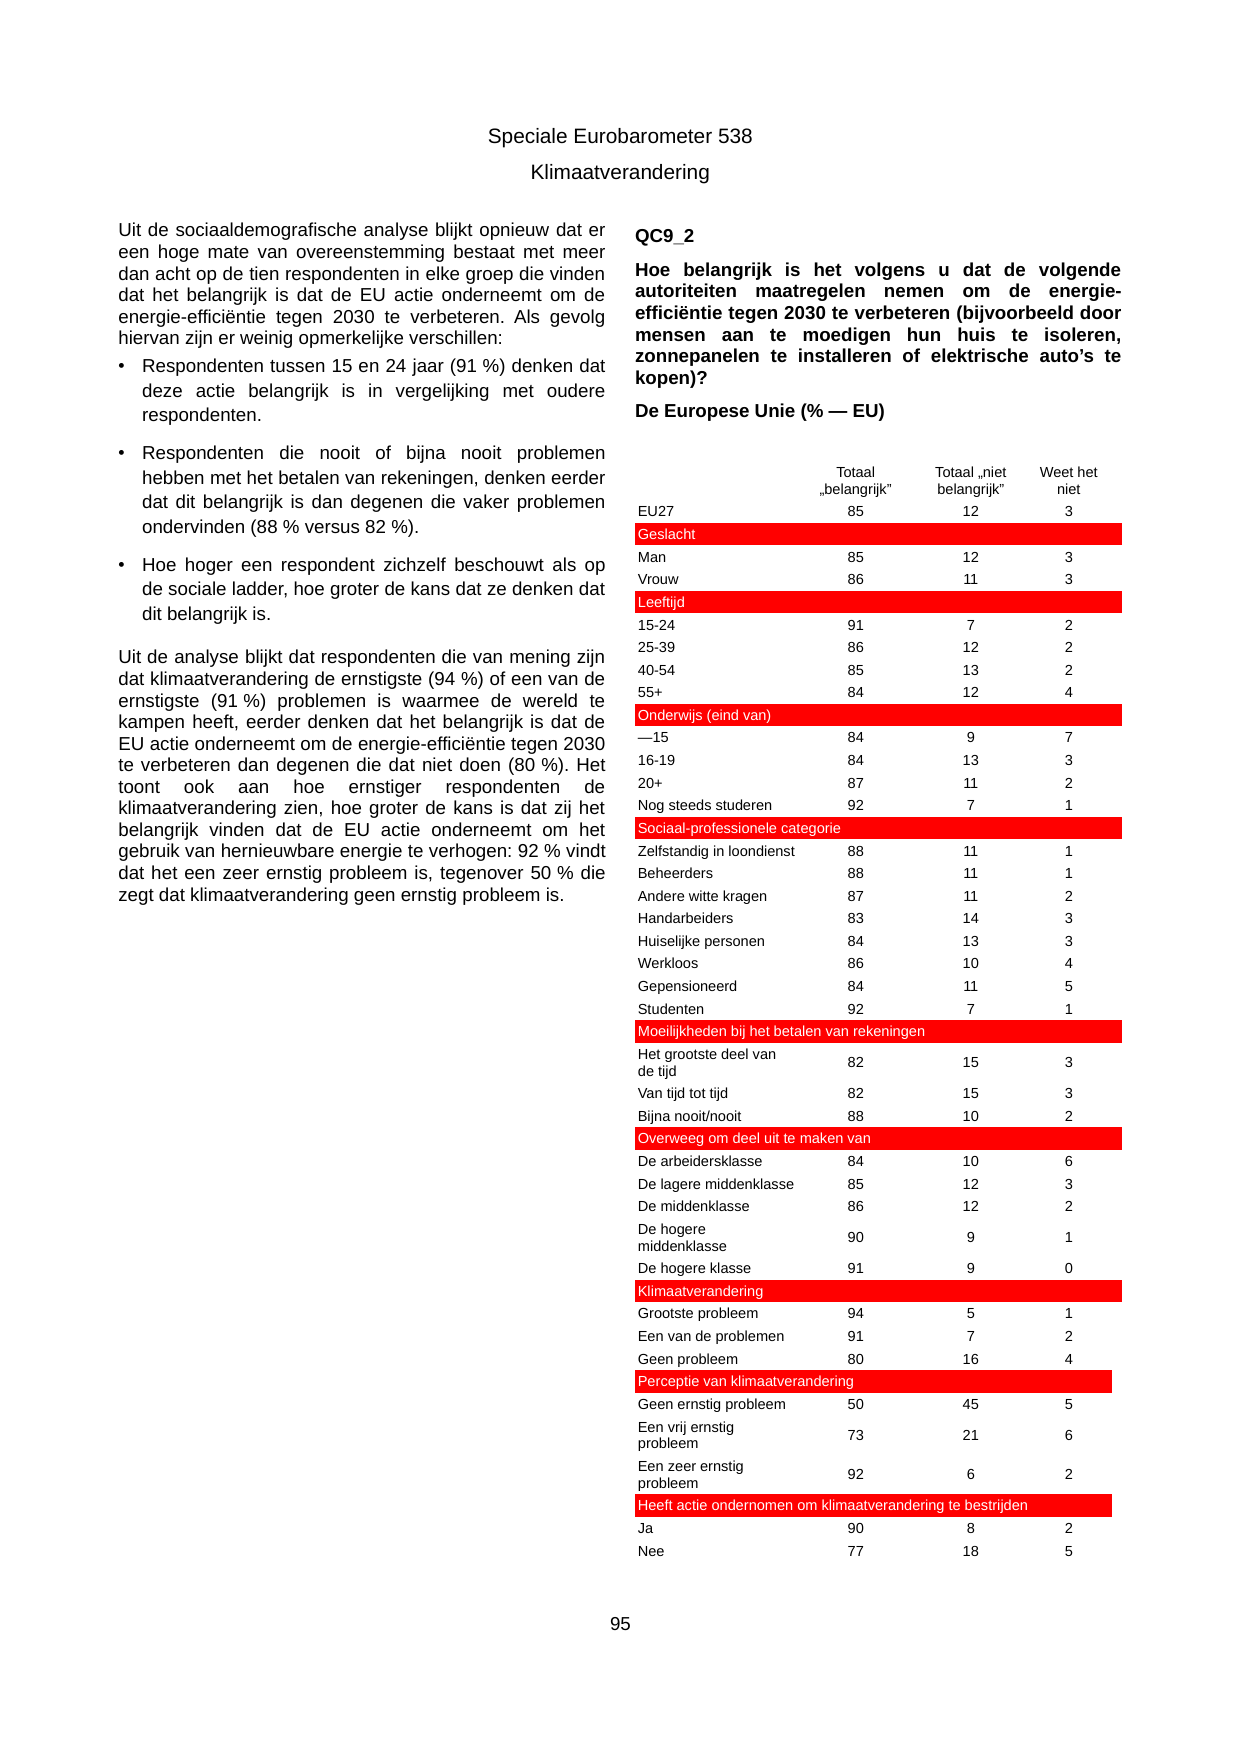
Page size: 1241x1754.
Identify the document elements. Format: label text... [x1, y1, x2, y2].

table_cell 92 [799, 998, 912, 1020]
table_cell 92 [799, 1455, 912, 1494]
table_cell 2 [1029, 1517, 1108, 1539]
table_cell —15 [635, 726, 798, 749]
table_cell 1 [1029, 1302, 1108, 1325]
table_cell De arbeidersklasse [635, 1150, 798, 1172]
table_cell Onderwijs (eind van) [635, 704, 1122, 726]
table_cell 87 [799, 885, 912, 907]
text De Europese Unie (% — EU) [635, 400, 1122, 421]
table_cell Perceptie van klimaatverandering [635, 1370, 1112, 1393]
table_cell 2 [1029, 1195, 1108, 1218]
table_cell 80 [799, 1348, 912, 1370]
table_cell 91 [799, 613, 912, 636]
table_cell [1109, 749, 1122, 771]
table_cell Bijna nooit/nooit [635, 1105, 798, 1127]
table_cell [1109, 952, 1122, 975]
table_header [1109, 461, 1122, 500]
table_cell Het grootste deel van de tijd [635, 1043, 798, 1082]
table_cell 40-54 [635, 659, 798, 681]
table_cell 45 [913, 1393, 1029, 1415]
table_cell [1109, 907, 1122, 930]
table_cell Geen ernstig probleem [635, 1393, 798, 1415]
table_cell 7 [1029, 726, 1108, 749]
table_cell 12 [913, 1173, 1029, 1195]
table_cell Leeftijd [635, 591, 1122, 613]
table_cell [1109, 885, 1122, 907]
table_cell 20+ [635, 771, 798, 794]
table_cell 11 [913, 975, 1029, 997]
table_cell 11 [913, 771, 1029, 794]
table_cell 84 [799, 1150, 912, 1172]
table_cell 13 [913, 930, 1029, 952]
table_cell Moeilijkheden bij het betalen van rekeningen [635, 1020, 1122, 1043]
table_cell Sociaal-professionele categorie [635, 817, 1122, 839]
table_cell 7 [913, 613, 1029, 636]
table_cell [1109, 568, 1122, 591]
table_cell 1 [1029, 998, 1108, 1020]
table_cell 88 [799, 1105, 912, 1127]
table_cell Handarbeiders [635, 907, 798, 930]
table_cell 15 [913, 1043, 1029, 1082]
table_cell Een zeer ernstig probleem [635, 1455, 798, 1494]
table_cell [1109, 1195, 1122, 1218]
table_cell [1109, 1415, 1122, 1455]
table_cell Beheerders [635, 862, 798, 884]
table_cell 9 [913, 1257, 1029, 1280]
table_cell 84 [799, 681, 912, 704]
table_cell [1109, 998, 1122, 1020]
table_cell 6 [913, 1455, 1029, 1494]
table_cell [1109, 1348, 1122, 1370]
table_header [635, 461, 798, 500]
list Hoe hoger een respondent zichzelf beschouwt als op de sociale ladder, hoe groter de kans dat ze denken dat dit belangrijk is. [118, 553, 605, 624]
table_cell Heeft actie ondernomen om klimaatverandering te bestrijden [635, 1494, 1112, 1517]
table_cell 4 [1029, 1348, 1108, 1370]
table_cell 86 [799, 636, 912, 658]
table_cell 2 [1029, 1325, 1108, 1347]
table_cell [1109, 1325, 1122, 1347]
table_cell 85 [799, 500, 912, 523]
table_cell [1109, 613, 1122, 636]
table_cell De hogere klasse [635, 1257, 798, 1280]
table_cell 73 [799, 1415, 912, 1455]
table_cell 5 [1029, 975, 1108, 997]
table_cell Gepensioneerd [635, 975, 798, 997]
table_cell [1109, 1257, 1122, 1280]
table_cell 12 [913, 681, 1029, 704]
table_cell 12 [913, 500, 1029, 523]
table_cell 84 [799, 726, 912, 749]
table_cell 2 [1029, 1455, 1108, 1494]
table_cell 11 [913, 862, 1029, 884]
table_cell 1 [1029, 794, 1108, 817]
list Respondenten die nooit of bijna nooit problemen hebben met het betalen van rekeningen, denken eerder dat dit belangrijk is dan degenen die vaker problemen ondervinden (88 % versus 82 %). [118, 442, 605, 538]
table_cell De lagere middenklasse [635, 1173, 798, 1195]
table_cell 82 [799, 1043, 912, 1082]
text Uit de sociaaldemografische analyse blijkt opnieuw dat er een hoge mate van overeenstemming bestaat met meer dan acht op de tien respondenten in elke groep die vinden dat het belangrijk is dat de EU actie onderneemt om de energie-efficiëntie tegen 2030 te verbeteren. Als gevolg hiervan zijn er weinig opmerkelijke verschillen: [118, 219, 605, 349]
table_cell Van tijd tot tijd [635, 1082, 798, 1105]
table_cell 84 [799, 749, 912, 771]
table_cell [1109, 1455, 1122, 1494]
text Hoe belangrijk is het volgens u dat de volgende autoriteiten maatregelen nemen om de energie-efficiëntie tegen 2030 te verbeteren (bijvoorbeeld door mensen aan te moedigen hun huis te isoleren, zonnepanelen te installeren of elektrische auto’s te kopen)? [635, 259, 1122, 388]
table_cell [1109, 975, 1122, 997]
table_cell [1109, 771, 1122, 794]
table_cell 91 [799, 1325, 912, 1347]
table_cell 6 [1029, 1150, 1108, 1172]
table_cell 4 [1029, 681, 1108, 704]
table_cell 86 [799, 568, 912, 591]
table_cell 87 [799, 771, 912, 794]
table_cell 88 [799, 862, 912, 884]
table_cell 11 [913, 839, 1029, 862]
table_cell Geen probleem [635, 1348, 798, 1370]
table_cell Man [635, 545, 798, 568]
table_cell 88 [799, 839, 912, 862]
table_cell 1 [1029, 862, 1108, 884]
table_cell 6 [1029, 1415, 1108, 1455]
table_cell 0 [1029, 1257, 1108, 1280]
table_cell [1109, 1173, 1122, 1195]
table_cell [1109, 681, 1122, 704]
table_cell 12 [913, 545, 1029, 568]
table_cell [1109, 500, 1122, 523]
table_cell 55+ [635, 681, 798, 704]
table_cell 94 [799, 1302, 912, 1325]
table_cell 77 [799, 1539, 912, 1562]
table_cell [1109, 726, 1122, 749]
table_cell 90 [799, 1517, 912, 1539]
table_cell [1109, 1105, 1122, 1127]
table_cell 3 [1029, 907, 1108, 930]
table_cell Geslacht [635, 523, 1122, 545]
table_cell [1109, 1150, 1122, 1172]
table_cell De middenklasse [635, 1195, 798, 1218]
table_cell 9 [913, 1218, 1029, 1257]
table_cell 8 [913, 1517, 1029, 1539]
table_cell Andere witte kragen [635, 885, 798, 907]
table_cell [1109, 1393, 1122, 1415]
table_cell 3 [1029, 500, 1108, 523]
table_cell 3 [1029, 545, 1108, 568]
table_cell 5 [913, 1302, 1029, 1325]
table_cell 5 [1029, 1393, 1108, 1415]
table_cell Een vrij ernstig probleem [635, 1415, 798, 1455]
table_cell 13 [913, 659, 1029, 681]
table_cell 7 [913, 998, 1029, 1020]
table_cell 2 [1029, 885, 1108, 907]
table_cell [1109, 930, 1122, 952]
table_cell 7 [913, 794, 1029, 817]
table_cell 3 [1029, 568, 1108, 591]
table_header Weet het niet [1029, 461, 1108, 500]
text QC9_2 [635, 225, 1122, 247]
table_cell EU27 [635, 500, 798, 523]
table_cell 84 [799, 930, 912, 952]
table_cell 14 [913, 907, 1029, 930]
table_cell 83 [799, 907, 912, 930]
table_cell 85 [799, 1173, 912, 1195]
text Uit de analyse blijkt dat respondenten die van mening zijn dat klimaatverandering de ernstigste (94 %) of een van de ernstigste (91 %) problemen is waarmee de wereld te kampen heeft, eerder denken dat het belangrijk is dat de EU actie onderneemt om de energie-efficiëntie tegen 2030 te verbeteren dan degenen die dat niet doen (80 %). Het toont ook aan hoe ernstiger respondenten de klimaatverandering zien, hoe groter de kans is dat zij het belangrijk vinden dat de EU actie onderneemt om het gebruik van hernieuwbare energie te verhogen: 92 % vindt dat het een zeer ernstig probleem is, tegenover 50 % die zegt dat klimaatverandering geen ernstig probleem is. [118, 646, 605, 905]
table_cell [1109, 1517, 1122, 1539]
table_cell 10 [913, 952, 1029, 975]
table_cell 1 [1029, 839, 1108, 862]
table_header Totaal „niet belangrijk” [913, 461, 1029, 500]
table_cell 85 [799, 545, 912, 568]
table_cell 3 [1029, 1082, 1108, 1105]
table_cell Huiselijke personen [635, 930, 798, 952]
table_cell 18 [913, 1539, 1029, 1562]
table_cell [1112, 1494, 1122, 1517]
table_cell 2 [1029, 659, 1108, 681]
table_cell 86 [799, 952, 912, 975]
table_cell 86 [799, 1195, 912, 1218]
table_cell 13 [913, 749, 1029, 771]
table_cell 11 [913, 885, 1029, 907]
table_cell [1109, 1082, 1122, 1105]
table_cell 91 [799, 1257, 912, 1280]
table_cell [1109, 1043, 1122, 1082]
table_cell 2 [1029, 1105, 1108, 1127]
table_cell [1109, 794, 1122, 817]
table_cell 16-19 [635, 749, 798, 771]
table_cell 82 [799, 1082, 912, 1105]
table_cell [1109, 1218, 1122, 1257]
table_cell Vrouw [635, 568, 798, 591]
table_cell [1112, 1370, 1122, 1393]
table_cell 2 [1029, 771, 1108, 794]
table_cell Nee [635, 1539, 798, 1562]
table_cell 15 [913, 1082, 1029, 1105]
table_cell 12 [913, 1195, 1029, 1218]
table_cell [1109, 545, 1122, 568]
table_cell 25-39 [635, 636, 798, 658]
table_cell 10 [913, 1150, 1029, 1172]
table_header Totaal „belangrijk” [799, 461, 912, 500]
table_cell Studenten [635, 998, 798, 1020]
table_cell 92 [799, 794, 912, 817]
table_cell 15-24 [635, 613, 798, 636]
table_cell [1109, 862, 1122, 884]
table_cell 3 [1029, 1173, 1108, 1195]
list Respondenten tussen 15 en 24 jaar (91 %) denken dat deze actie belangrijk is in vergelijking met oudere respondenten. [118, 354, 605, 426]
table_cell 4 [1029, 952, 1108, 975]
table_cell 7 [913, 1325, 1029, 1347]
table_cell Zelfstandig in loondienst [635, 839, 798, 862]
table_cell 3 [1029, 749, 1108, 771]
table_cell Klimaatverandering [635, 1280, 1122, 1302]
table_cell 50 [799, 1393, 912, 1415]
table_cell 5 [1029, 1539, 1108, 1562]
table_cell [1109, 1539, 1122, 1562]
table_cell De hogere middenklasse [635, 1218, 798, 1257]
table_cell Grootste probleem [635, 1302, 798, 1325]
table_cell [1109, 1302, 1122, 1325]
table_cell Werkloos [635, 952, 798, 975]
table_cell 2 [1029, 613, 1108, 636]
table_cell 85 [799, 659, 912, 681]
table_cell 9 [913, 726, 1029, 749]
table_cell 3 [1029, 930, 1108, 952]
table_cell [1109, 839, 1122, 862]
table_cell 12 [913, 636, 1029, 658]
table_cell Overweeg om deel uit te maken van [635, 1127, 1122, 1150]
table_cell 3 [1029, 1043, 1108, 1082]
table_cell Een van de problemen [635, 1325, 798, 1347]
table_cell 10 [913, 1105, 1029, 1127]
table_cell Nog steeds studeren [635, 794, 798, 817]
table_cell 11 [913, 568, 1029, 591]
table_cell 90 [799, 1218, 912, 1257]
table_cell [1109, 659, 1122, 681]
table_cell 2 [1029, 636, 1108, 658]
table_cell 1 [1029, 1218, 1108, 1257]
table_cell [1109, 636, 1122, 658]
table_cell Ja [635, 1517, 798, 1539]
table_cell 21 [913, 1415, 1029, 1455]
table_cell 84 [799, 975, 912, 997]
table_cell 16 [913, 1348, 1029, 1370]
